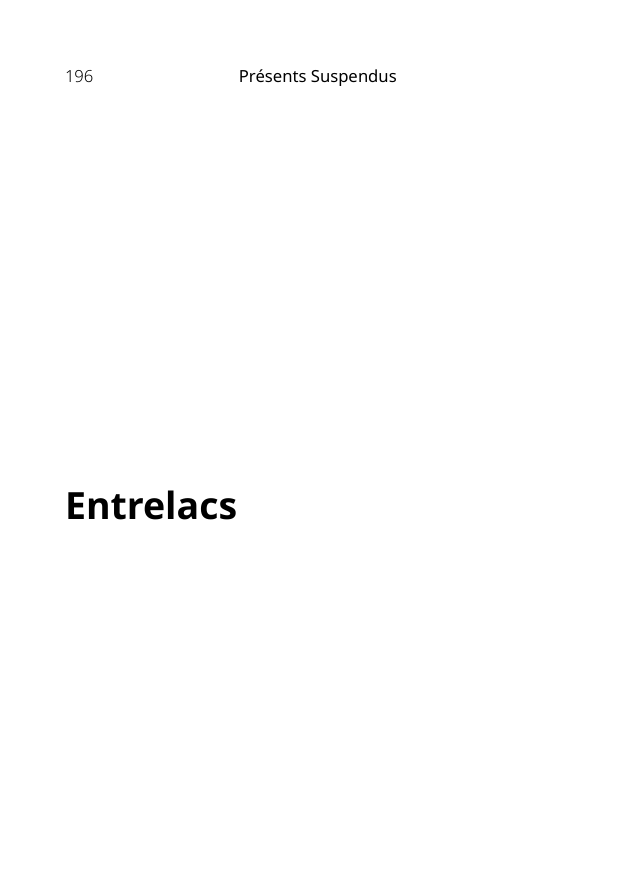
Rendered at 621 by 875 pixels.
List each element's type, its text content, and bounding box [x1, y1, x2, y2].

subtitle Entrelacs [65, 479, 524, 530]
